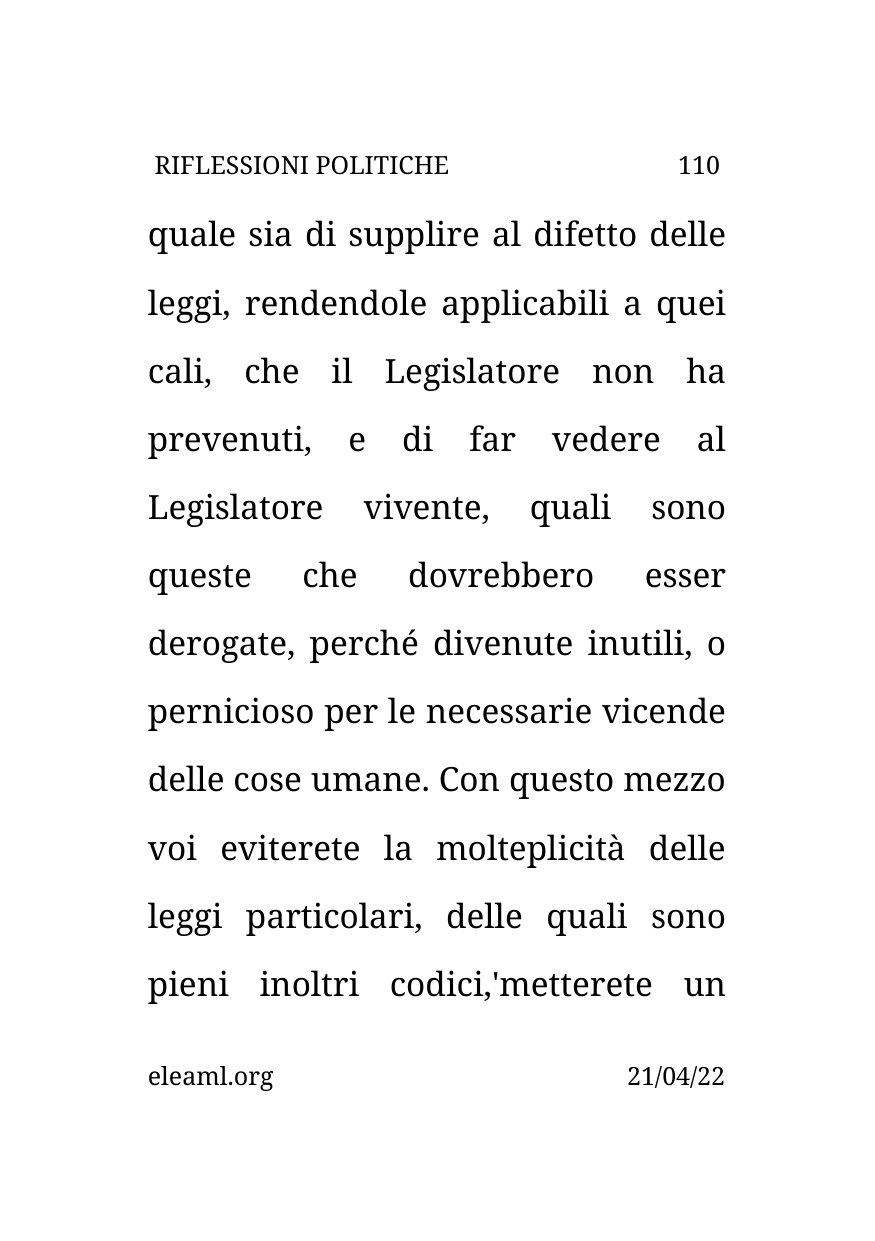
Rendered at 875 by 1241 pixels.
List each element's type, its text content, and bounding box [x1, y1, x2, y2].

text quale sia di supplire al difetto delle leggi, rendendole applicabili a quei cali, che il Legislatore non ha prevenuti, e di far vedere al Legislatore vivente, quali sono queste che dovrebbero esser derogate, perché divenute inutili, o pernicioso per le necessarie vicende delle cose umane. Con questo mezzo voi eviterete la molteplicità delle leggi particolari, delle quali sono pieni inoltri codici,'metterete un [148, 211, 726, 1006]
